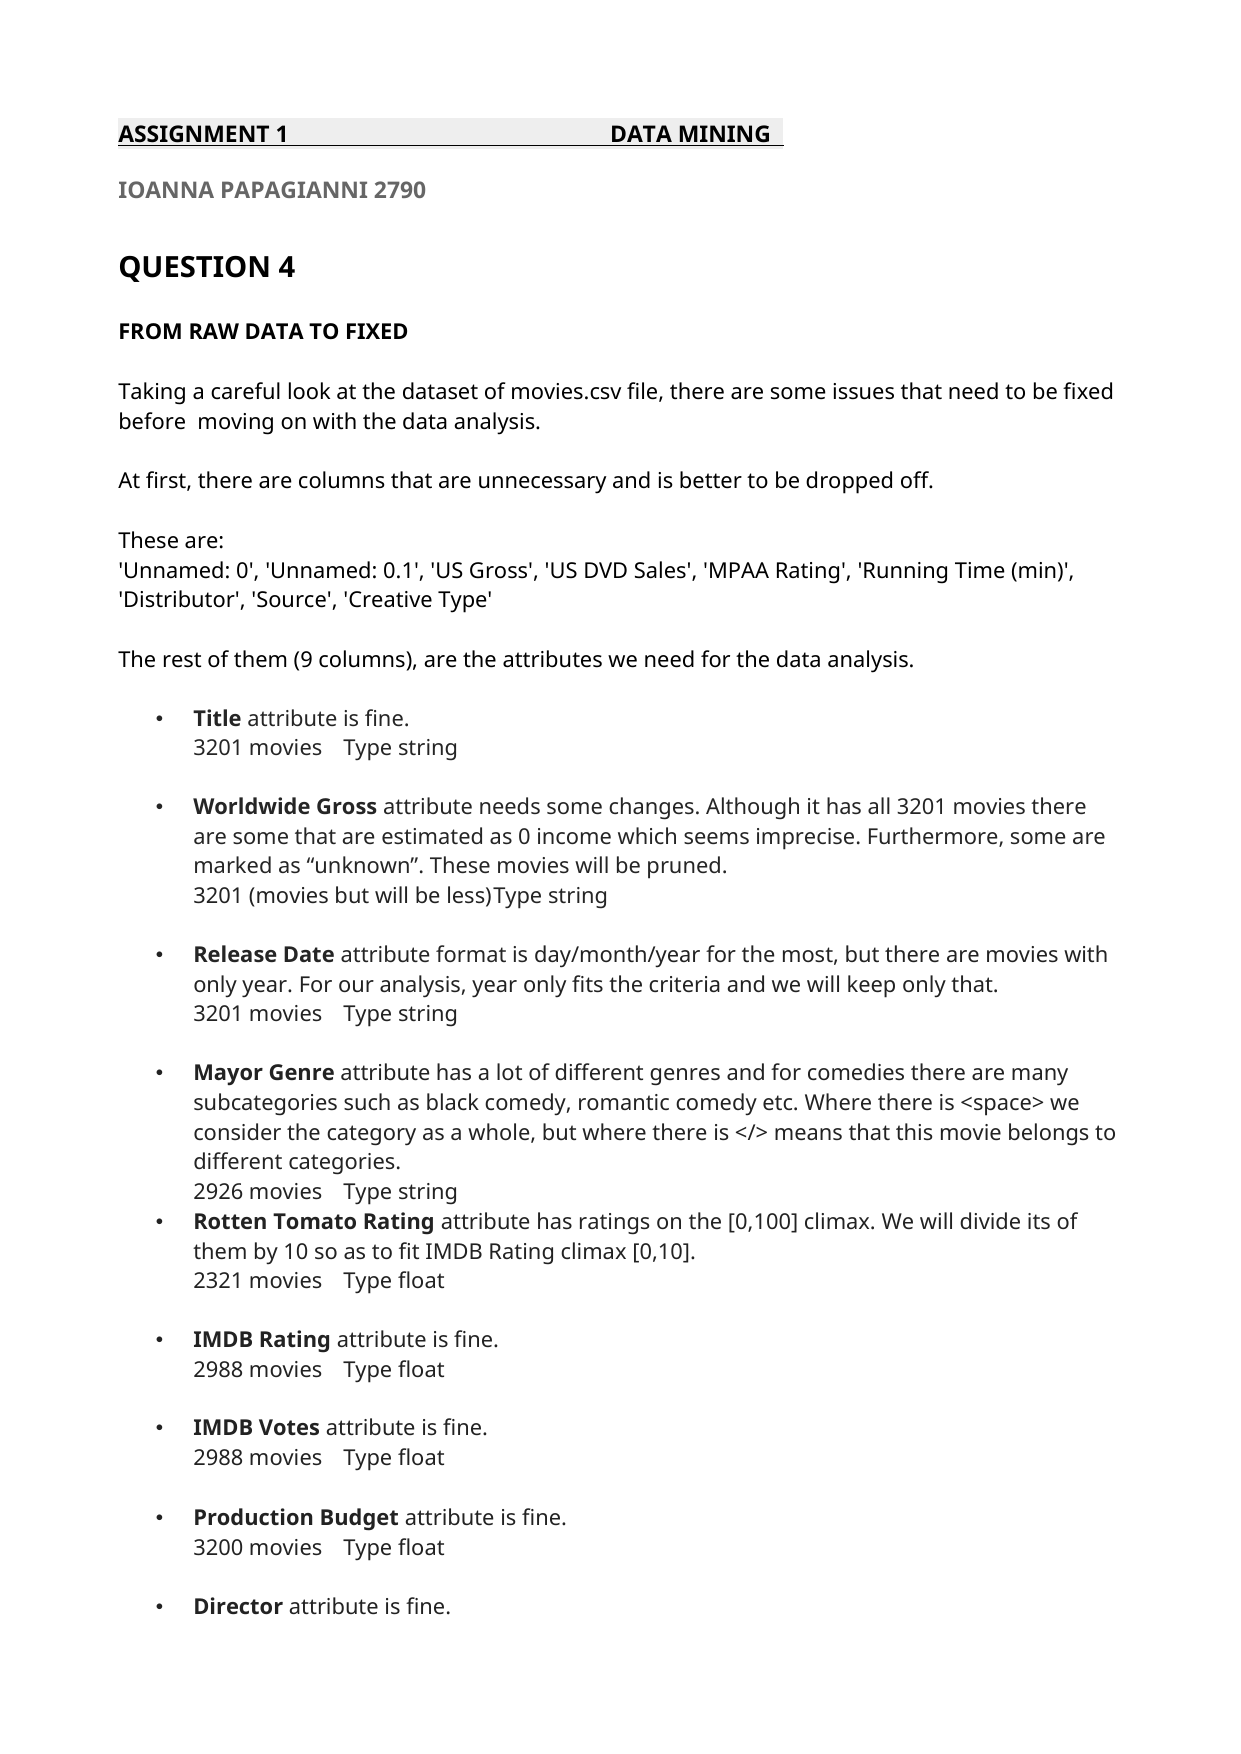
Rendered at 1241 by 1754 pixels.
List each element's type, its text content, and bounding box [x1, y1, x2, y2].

list 2988 movies Type float [156, 1442, 1122, 1472]
list 3201 movies Type string [156, 998, 1122, 1028]
list Release Date attribute format is day/month/year for the most, but there are movies with only year. For our analysis, year only fits the criteria and we will keep only that. [156, 939, 1122, 998]
text 'Unnamed: 0', 'Unnamed: 0.1', 'US Gross', 'US DVD Sales', 'MPAA Rating', 'Running Time (min)', 'Distributor', 'Source', 'Creative Type' [118, 554, 1122, 614]
list Production Budget attribute is fine. [156, 1502, 1122, 1531]
list 3201 (movies but will be less) Type string [156, 880, 1122, 910]
text Taking a careful look at the dataset of movies.csv file, there are some issues that need to be fixed before moving on with the data analysis. [118, 376, 1122, 435]
list 3200 movies Type float [156, 1531, 1122, 1561]
list Title attribute is fine. [156, 702, 1122, 732]
list Rotten Tomato Rating attribute has ratings on the [0,100] climax. We will divide its of them by 10 so as to fit IMDB Rating climax [0,10]. [156, 1206, 1122, 1265]
text FROM RAW DATA TO FIXED [118, 316, 1122, 346]
text These are: [118, 525, 1122, 554]
text QUESTION 4 [118, 247, 1122, 286]
list Director attribute is fine. [156, 1591, 1122, 1621]
list Mayor Genre attribute has a lot of different genres and for comedies there are many subcategories such as black comedy, romantic comedy etc. Where there is <space> we consider the category as a whole, but where there is </> means that this movie belongs to different categories. [156, 1057, 1122, 1176]
list 2988 movies Type float [156, 1354, 1122, 1383]
text At first, there are columns that are unnecessary and is better to be dropped off. [118, 465, 1122, 495]
list IMDB Votes attribute is fine. [156, 1412, 1122, 1442]
list 2926 movies Type string [156, 1176, 1122, 1206]
list IMDB Rating attribute is fine. [156, 1324, 1122, 1354]
list 3201 movies Type string [156, 732, 1122, 762]
text IOANNA PAPAGIANNI 2790 [118, 167, 1122, 207]
text The rest of them (9 columns), are the attributes we need for the data analysis. [118, 644, 1122, 674]
list 2321 movies Type float [156, 1265, 1122, 1295]
list Worldwide Gross attribute needs some changes. Although it has all 3201 movies there are some that are estimated as 0 income which seems imprecise. Furthermore, some are marked as “unknown”. These movies will be pruned. [156, 791, 1122, 880]
